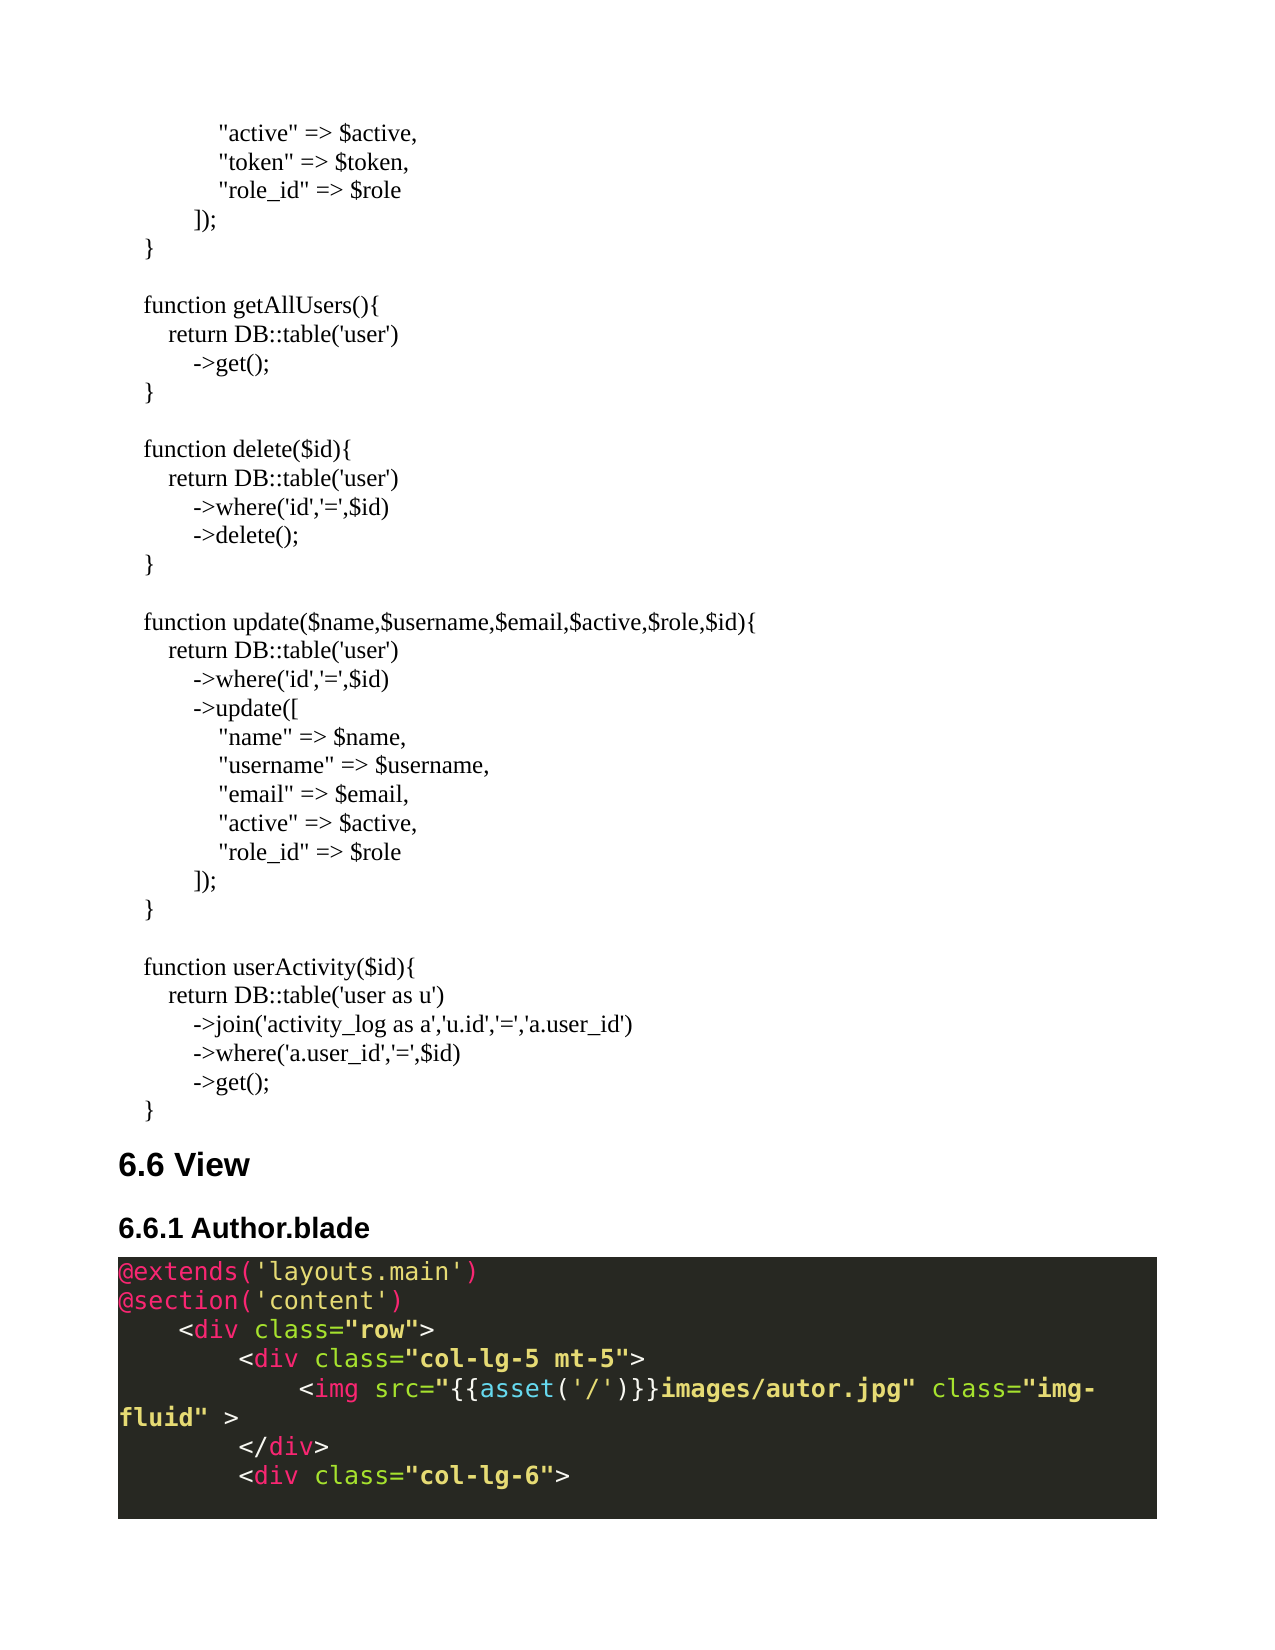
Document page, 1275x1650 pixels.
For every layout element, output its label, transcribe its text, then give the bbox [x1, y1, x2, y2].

text } [118, 549, 1157, 578]
text "token" => $token, [118, 147, 1157, 176]
text "active" => $active, [118, 118, 1157, 147]
text ]); [118, 866, 1157, 894]
text function delete($id){ [118, 434, 1157, 463]
text ->where('id','=',$id) [118, 492, 1157, 521]
text } [118, 233, 1157, 262]
text function update($name,$username,$email,$active,$role,$id){ [118, 607, 1157, 636]
text return DB::table('user') [118, 463, 1157, 492]
text "role_id" => $role [118, 176, 1157, 204]
text function getAllUsers(){ [118, 291, 1157, 319]
text return DB::table('user') [118, 319, 1157, 348]
text @extends('layouts.main') @section('content') <div class="row"> <div class="col-lg-5 mt-5"> <img src="{{asset('/')}}images/autor.jpg" class="img-fluid" > </div> <div class="col-lg-6"> [118, 1257, 1157, 1519]
text ->where('a.user_id','=',$id) [118, 1038, 1157, 1067]
text ->update([ [118, 693, 1157, 722]
text } [118, 894, 1157, 923]
text "email" => $email, [118, 779, 1157, 808]
text ->delete(); [118, 521, 1157, 549]
text ->join('activity_log as a','u.id','=','a.user_id') [118, 1009, 1157, 1038]
text "role_id" => $role [118, 837, 1157, 866]
text } [118, 1096, 1157, 1124]
text ->get(); [118, 348, 1157, 377]
text } [118, 377, 1157, 406]
subtitle 6.6 View [118, 1145, 1157, 1184]
text "username" => $username, [118, 751, 1157, 779]
text ]); [118, 204, 1157, 233]
text return DB::table('user as u') [118, 981, 1157, 1009]
subtitle 6.6.1 Author.blade [118, 1211, 1157, 1245]
text ->where('id','=',$id) [118, 664, 1157, 693]
text "name" => $name, [118, 722, 1157, 751]
text function userActivity($id){ [118, 952, 1157, 981]
text ->get(); [118, 1067, 1157, 1096]
text return DB::table('user') [118, 636, 1157, 664]
text "active" => $active, [118, 808, 1157, 837]
